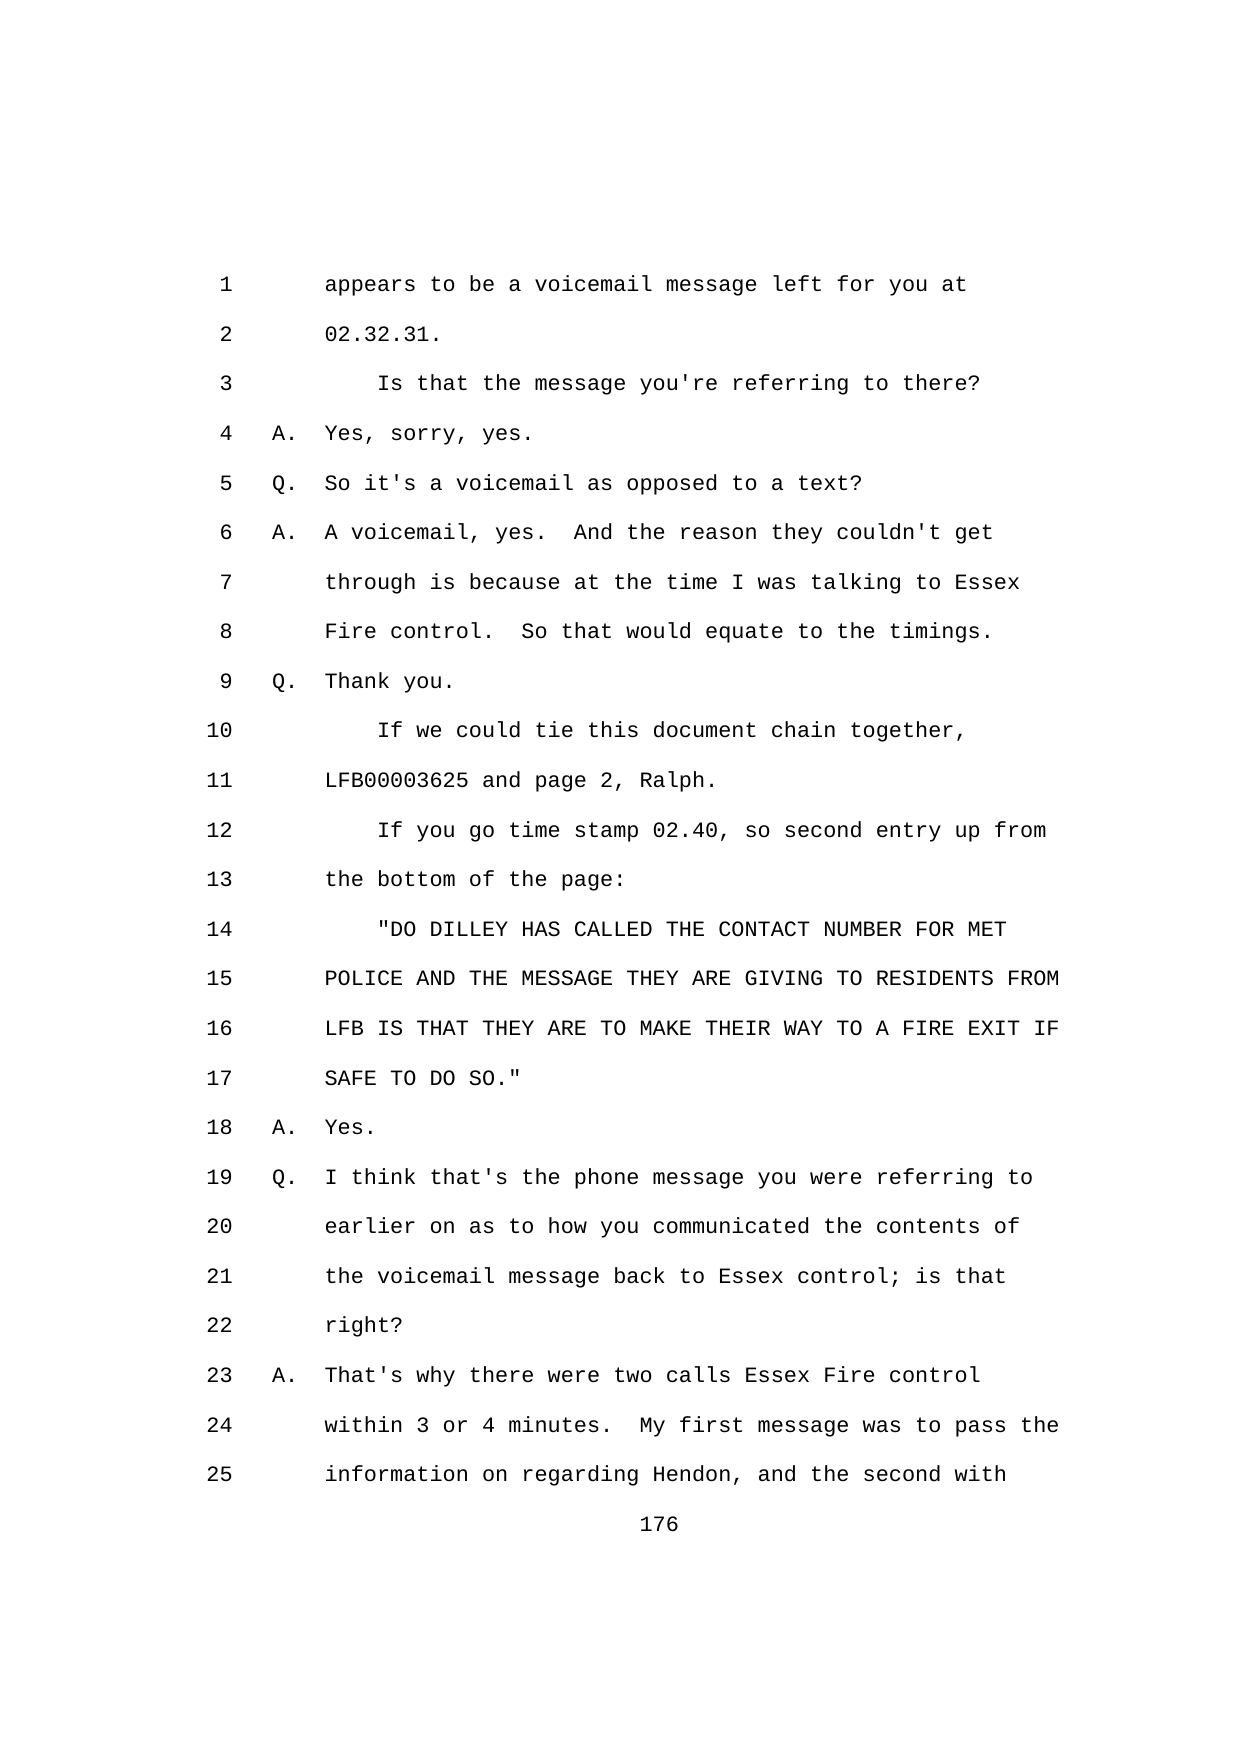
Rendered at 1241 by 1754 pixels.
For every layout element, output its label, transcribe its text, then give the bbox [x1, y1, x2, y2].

text 5 Q. So it's a voicemail as opposed to a text? [75, 472, 1165, 496]
text 10 If we could tie this document chain together, [75, 719, 1165, 744]
text 22 right? [75, 1314, 1165, 1339]
text 19 Q. I think that's the phone message you were referring to [75, 1166, 1165, 1191]
text 18 A. Yes. [75, 1116, 1165, 1141]
text 17 SAFE TO DO SO." [75, 1067, 1165, 1091]
text 3 Is that the message you're referring to there? [75, 372, 1165, 397]
text 2 02.32.31. [75, 323, 1165, 348]
text 14 "DO DILLEY HAS CALLED THE CONTACT NUMBER FOR MET [75, 918, 1165, 943]
text 6 A. A voicemail, yes. And the reason they couldn't get [75, 521, 1165, 546]
text 8 Fire control. So that would equate to the timings. [75, 620, 1165, 645]
text 9 Q. Thank you. [75, 670, 1165, 695]
text 7 through is because at the time I was talking to Essex [75, 571, 1165, 596]
text 20 earlier on as to how you communicated the contents of [75, 1215, 1165, 1240]
text 23 A. That's why there were two calls Essex Fire control [75, 1364, 1165, 1389]
text 11 LFB00003625 and page 2, Ralph. [75, 769, 1165, 794]
text 1 appears to be a voicemail message left for you at [75, 273, 1165, 298]
text 24 within 3 or 4 minutes. My first message was to pass the [75, 1414, 1165, 1438]
text 176 [75, 1513, 1165, 1538]
text 4 A. Yes, sorry, yes. [75, 422, 1165, 447]
text 21 the voicemail message back to Essex control; is that [75, 1265, 1165, 1290]
text 25 information on regarding Hendon, and the second with [75, 1463, 1165, 1488]
text 12 If you go time stamp 02.40, so second entry up from [75, 819, 1165, 843]
text 16 LFB IS THAT THEY ARE TO MAKE THEIR WAY TO A FIRE EXIT IF [75, 1017, 1165, 1042]
text 13 the bottom of the page: [75, 868, 1165, 893]
text 15 POLICE AND THE MESSAGE THEY ARE GIVING TO RESIDENTS FROM [75, 967, 1165, 992]
